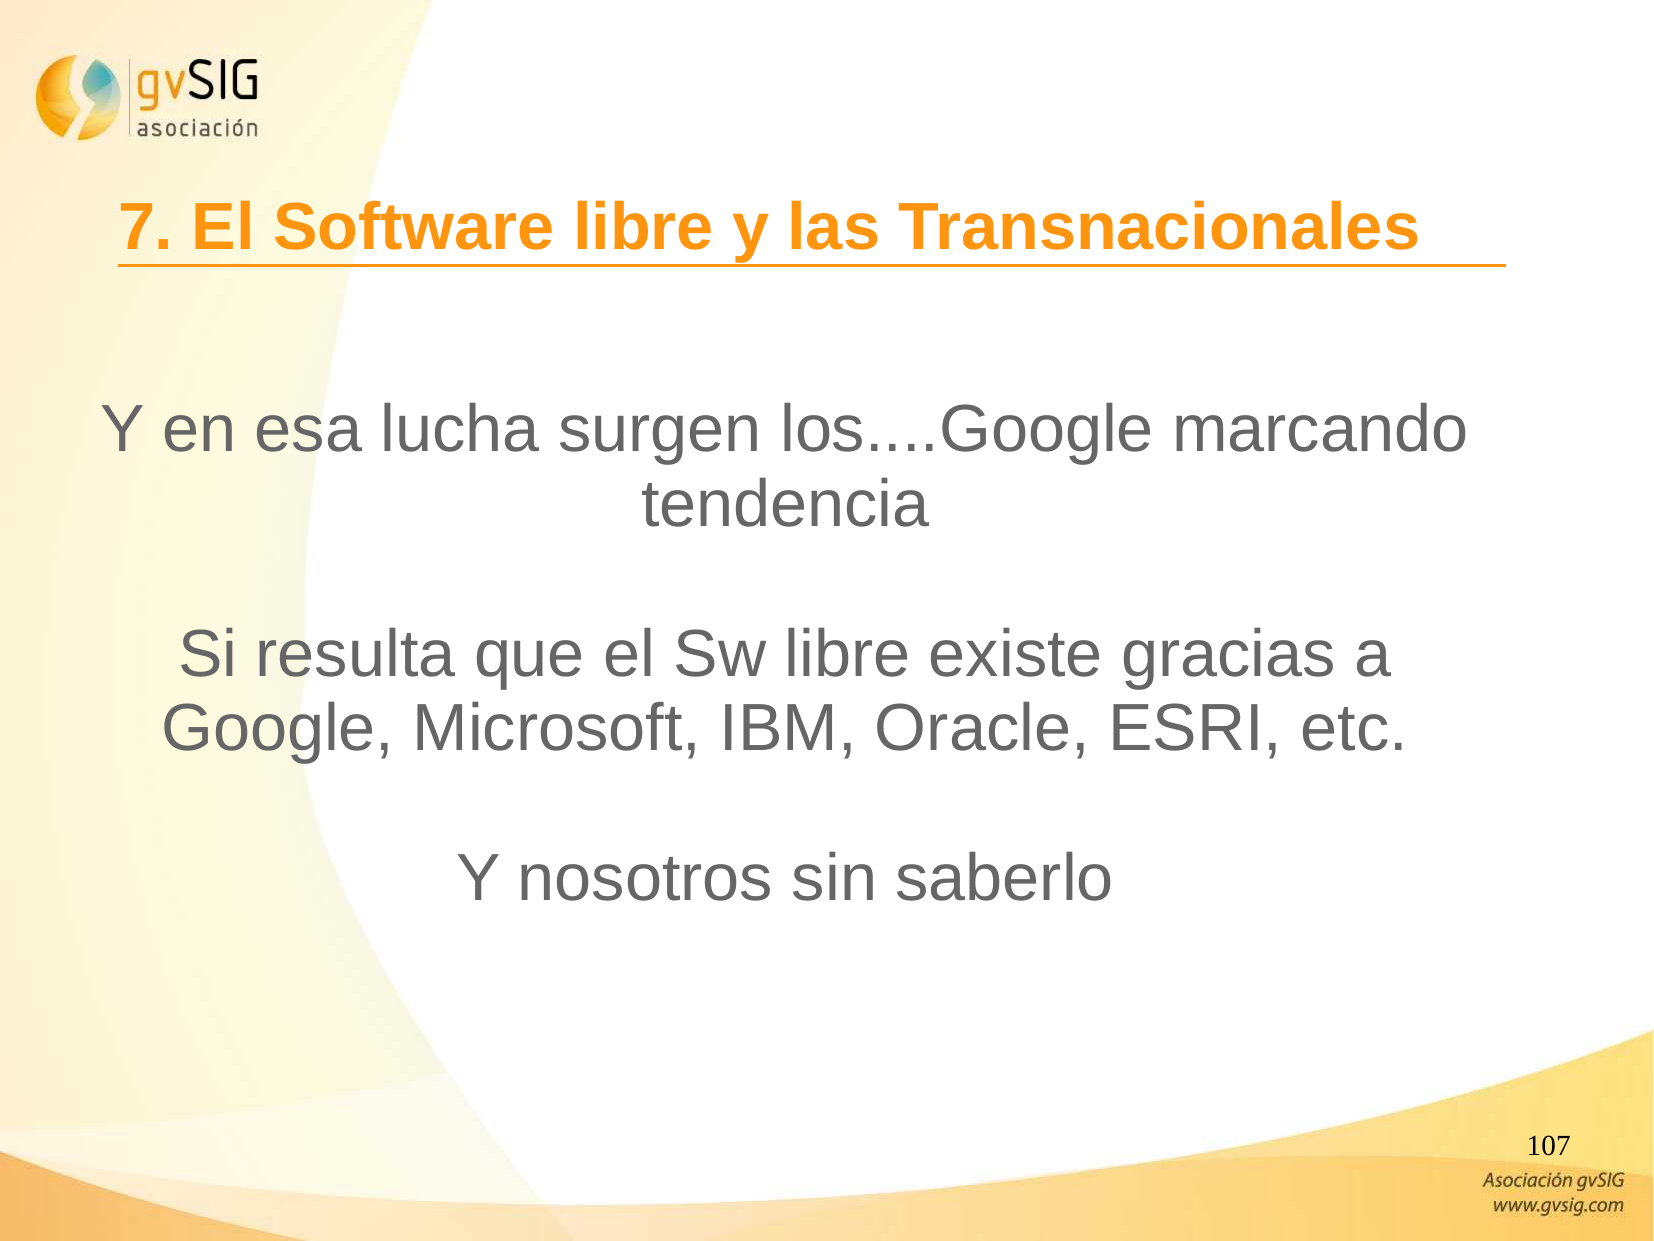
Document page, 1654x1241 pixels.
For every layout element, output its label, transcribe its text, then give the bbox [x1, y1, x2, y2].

title 7. El Software libre y las Transnacionales [118, 177, 1607, 276]
picture [0, 0, 1654, 1241]
text_box Y en esa lucha surgen los....Google marcando tendencia Si resulta que el Sw libre existe gracias a Google, Microsoft, IBM, Oracle, ESRI, etc. Y nosotros sin saberlo [76, 383, 1495, 1093]
